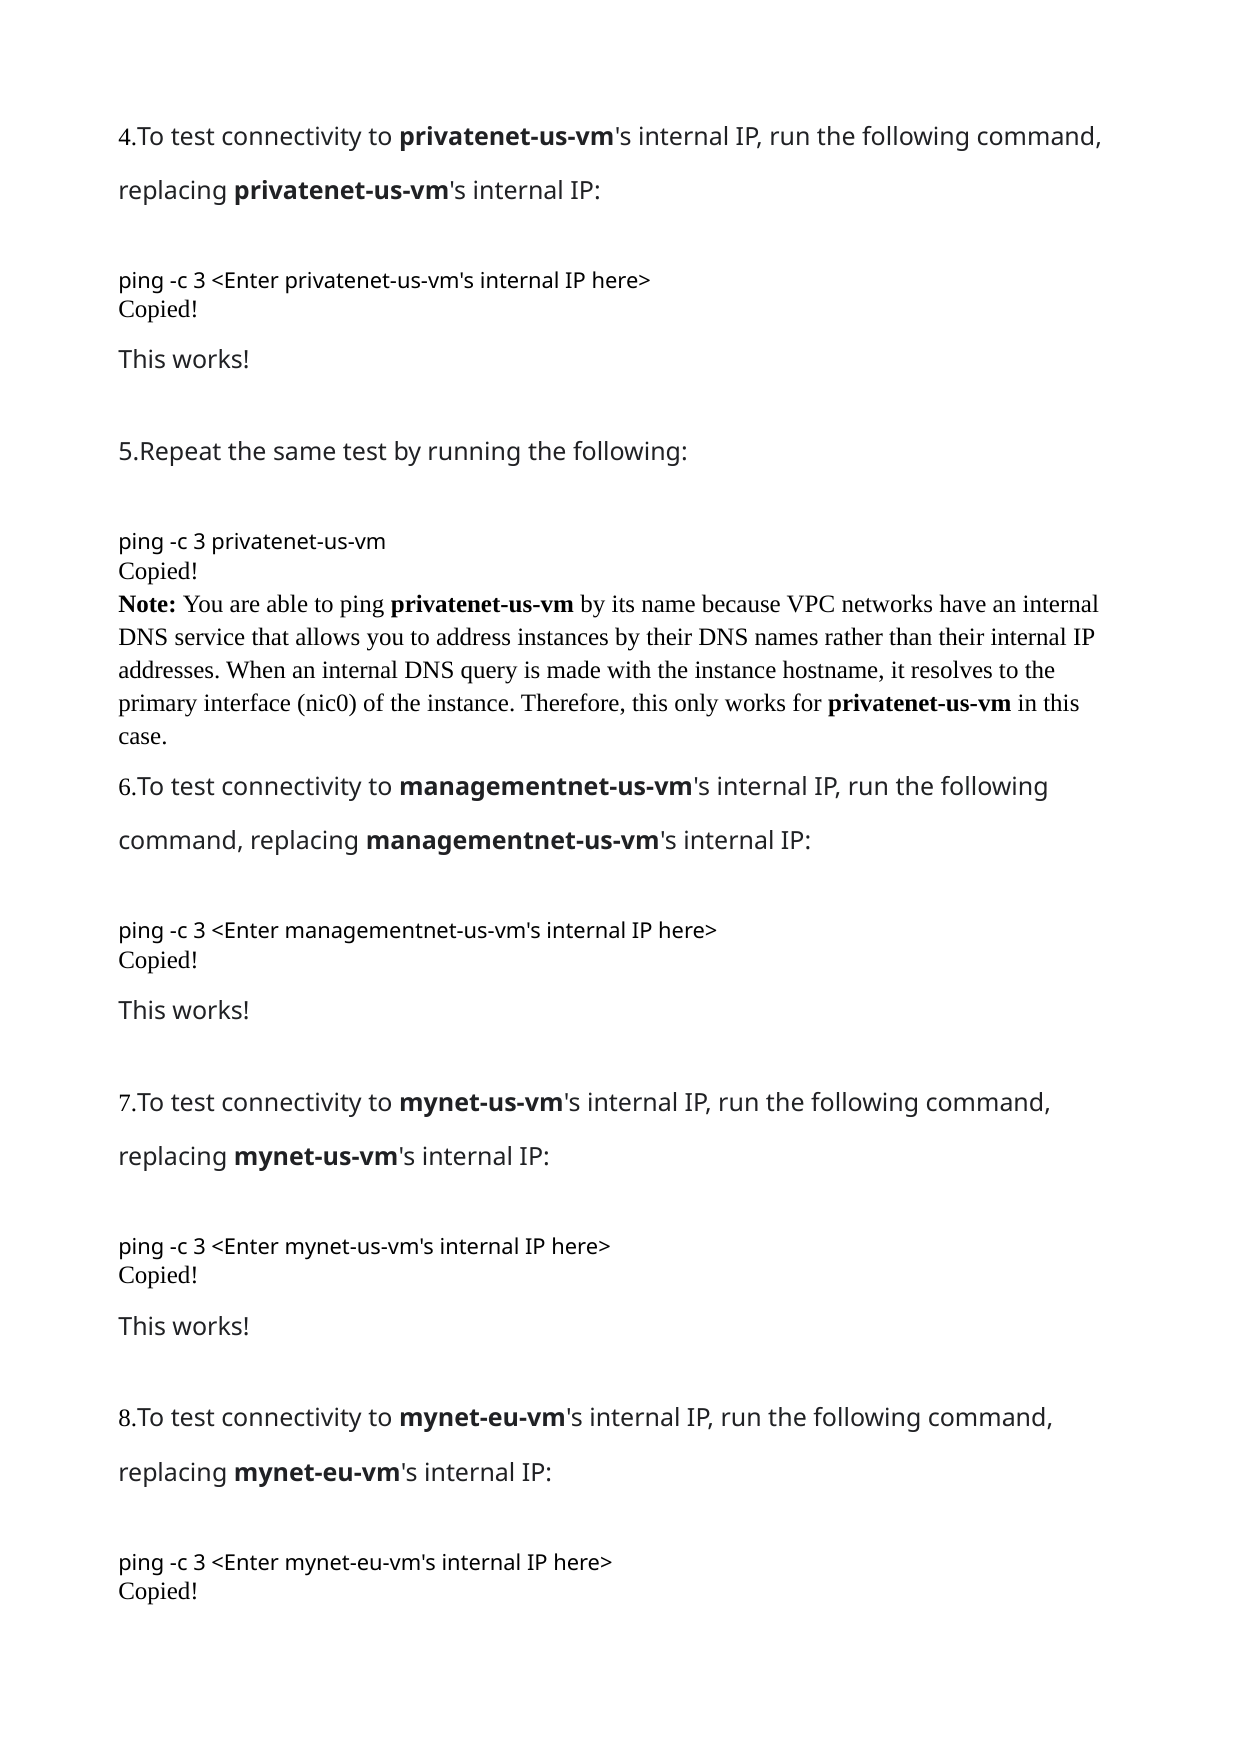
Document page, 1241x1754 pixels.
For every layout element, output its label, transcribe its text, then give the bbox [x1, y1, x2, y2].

text Copied! [118, 1261, 1109, 1289]
text ping -c 3 <Enter managementnet-us-vm's internal IP here> [118, 915, 1122, 945]
text Copied! [118, 1576, 1109, 1605]
list To test connectivity to privatenet-us-vm's internal IP, run the following command, replacing privatenet-us-vm's internal IP: [118, 118, 1122, 207]
text ping -c 3 privatenet-us-vm [118, 526, 1122, 556]
text Copied! [118, 294, 1109, 323]
text ping -c 3 <Enter mynet-us-vm's internal IP here> [118, 1231, 1122, 1261]
text Copied! [118, 945, 1109, 973]
list To test connectivity to managementnet-us-vm's internal IP, run the following command, replacing managementnet-us-vm's internal IP: [118, 768, 1122, 857]
text This works! [118, 992, 1122, 1026]
text This works! [118, 342, 1122, 376]
text Note: You are able to ping privatenet-us-vm by its name because VPC networks have an internal DNS service that allows you to address instances by their DNS names rather than their internal IP addresses. When an internal DNS query is made with the instance hostname, it resolves to the primary interface (nic0) of the instance. Therefore, this only works for privatenet-us-vm in this case. [118, 589, 1122, 749]
list Repeat the same test by running the following: [118, 434, 1122, 468]
list To test connectivity to mynet-eu-vm's internal IP, run the following command, replacing mynet-eu-vm's internal IP: [118, 1400, 1122, 1489]
text Copied! [118, 556, 1109, 584]
list To test connectivity to mynet-us-vm's internal IP, run the following command, replacing mynet-us-vm's internal IP: [118, 1084, 1122, 1173]
text This works! [118, 1308, 1122, 1342]
text ping -c 3 <Enter privatenet-us-vm's internal IP here> [118, 264, 1122, 294]
text ping -c 3 <Enter mynet-eu-vm's internal IP here> [118, 1547, 1122, 1576]
